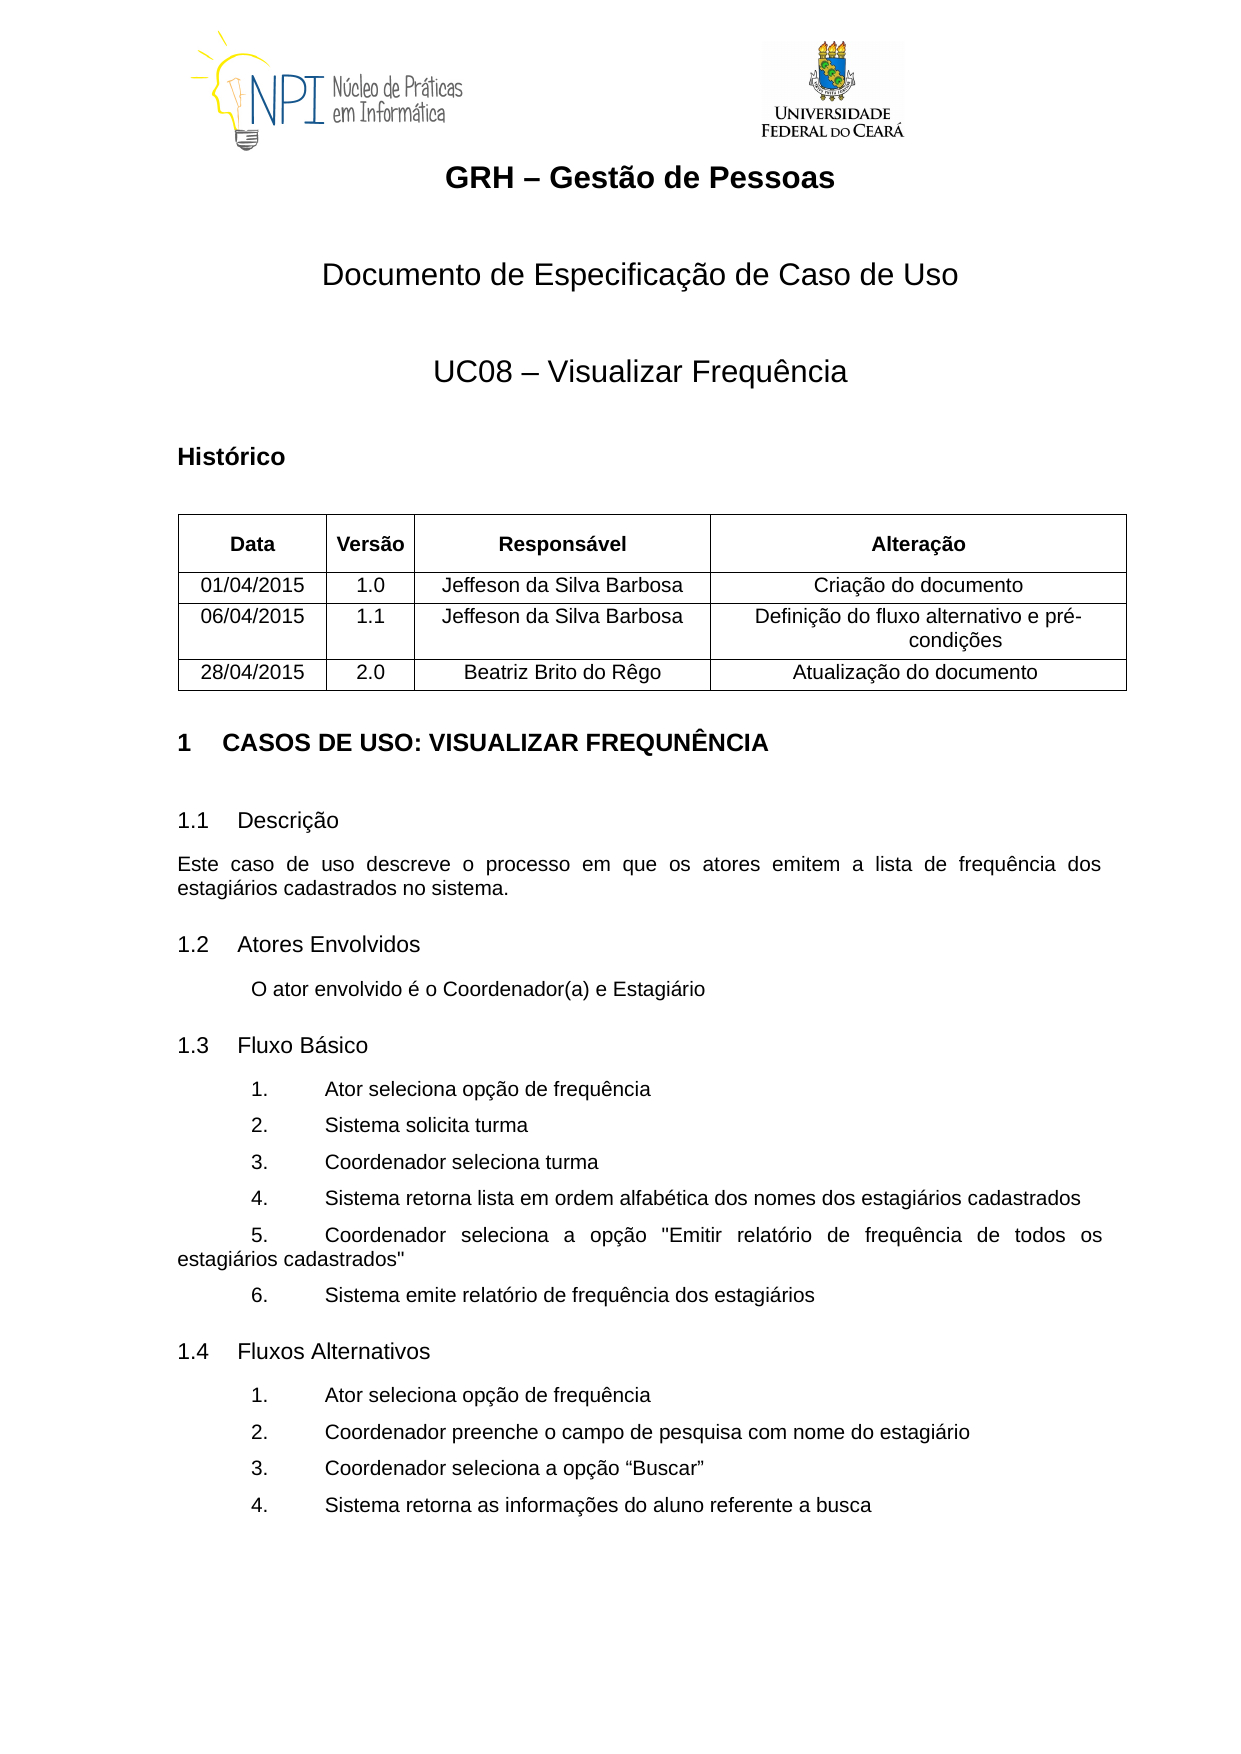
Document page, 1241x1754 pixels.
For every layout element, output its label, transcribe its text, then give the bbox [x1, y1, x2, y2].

table_header Data [179, 515, 326, 572]
text 2. Coordenador preenche o campo de pesquisa com nome do estagiário [177, 1420, 1104, 1444]
table_header Versão [327, 515, 414, 572]
text Documento de Especificação de Caso de Uso [177, 256, 1104, 292]
table_cell Definição do fluxo alternativo e pré-condições [711, 604, 1126, 658]
subtitle Fluxo Básico [177, 1032, 1104, 1058]
table_cell Beatriz Brito do Rêgo [415, 660, 710, 690]
text 1. Ator seleciona opção de frequência [177, 1383, 1104, 1407]
table_header Alteração [711, 515, 1126, 572]
subtitle Descrição [177, 807, 1104, 833]
text 4. Sistema retorna as informações do aluno referente a busca [177, 1493, 1104, 1517]
table_cell 01/04/2015 [179, 573, 326, 603]
table_cell 06/04/2015 [179, 604, 326, 658]
text GRH – Gestão de Pessoas [177, 125, 1104, 195]
table_cell 2.0 [327, 660, 414, 690]
subtitle Atores Envolvidos [177, 931, 1104, 958]
text 4. Sistema retorna lista em ordem alfabética dos nomes dos estagiários cadastrados [177, 1186, 1104, 1210]
text O ator envolvido é o Coordenador(a) e Estagiário [177, 976, 1104, 1000]
text 2. Sistema solicita turma [177, 1113, 1104, 1137]
table_cell Jeffeson da Silva Barbosa [415, 604, 710, 658]
table_cell 1.0 [327, 573, 414, 603]
table_cell Criação do documento [711, 573, 1126, 603]
text 1. Ator seleciona opção de frequência [177, 1077, 1104, 1101]
text UC08 – Visualizar Frequência [177, 353, 1104, 388]
subtitle Fluxos Alternativos [177, 1338, 1104, 1364]
text 5. Coordenador seleciona a opção "Emitir relatório de frequência de todos os estagiários cadastrados" [177, 1223, 1104, 1271]
subtitle CASOS DE USO: VISUALIZAR FREQUNÊNCIA [177, 728, 1104, 757]
text Este caso de uso descreve o processo em que os atores emitem a lista de frequência dos estagiários cadastrados no sistema. [177, 852, 1103, 900]
table_cell 1.1 [327, 604, 414, 658]
table_header Responsável [415, 515, 710, 572]
table_cell Atualização do documento [711, 660, 1126, 690]
text 3. Coordenador seleciona turma [177, 1150, 1104, 1174]
table_cell Jeffeson da Silva Barbosa [415, 573, 710, 603]
picture [761, 41, 905, 139]
text 6. Sistema emite relatório de frequência dos estagiários [177, 1283, 1104, 1307]
text Histórico [177, 442, 1104, 471]
text 3. Coordenador seleciona a opção “Buscar” [177, 1456, 1104, 1480]
table_cell 28/04/2015 [179, 660, 326, 690]
picture [181, 22, 472, 159]
